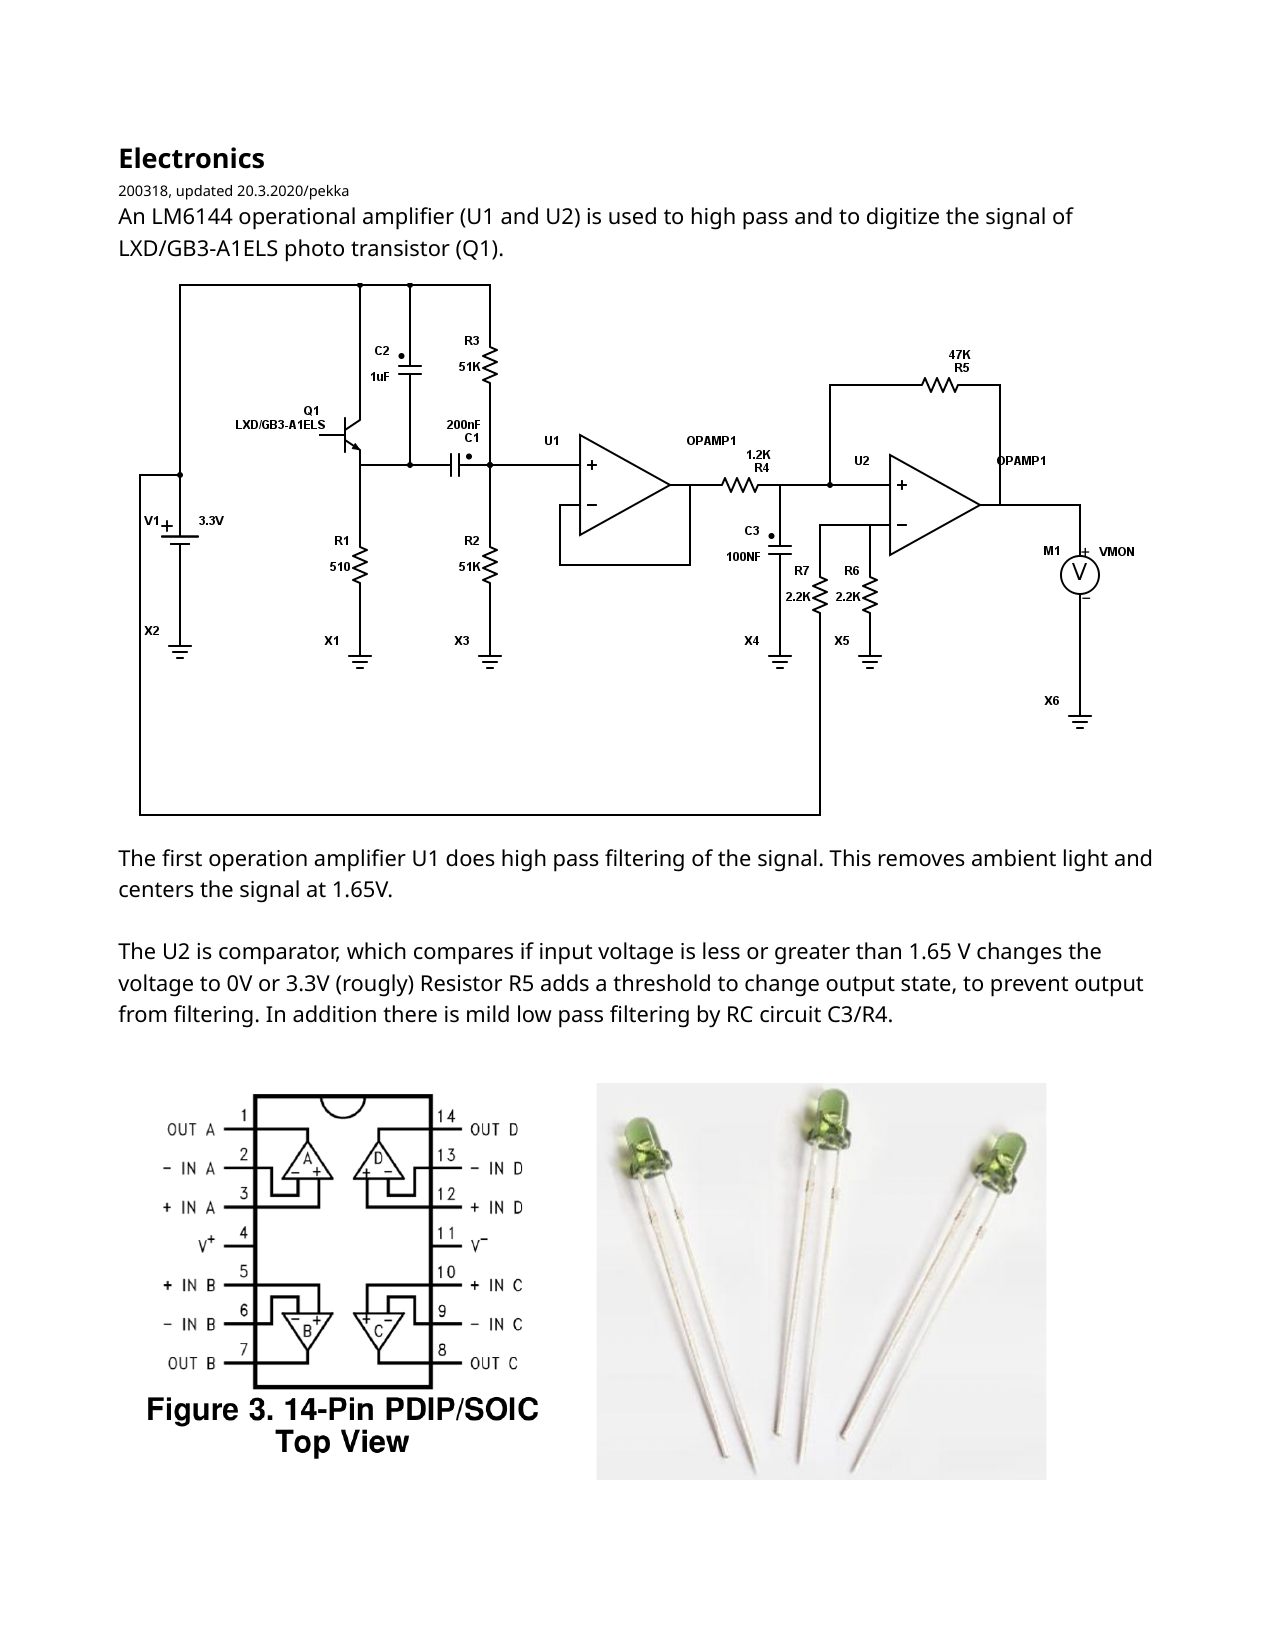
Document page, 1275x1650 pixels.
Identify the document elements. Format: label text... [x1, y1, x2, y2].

subtitle Electronics [118, 139, 1157, 176]
text The U2 is comparator, which compares if input voltage is less or greater than 1.65 V changes the voltage to 0V or 3.3V (rougly) Resistor R5 adds a threshold to change output state, to prevent output from filtering. In addition there is mild low pass filtering by RC circuit C3/R4. [118, 936, 1157, 1029]
picture [118, 263, 1157, 842]
text The first operation amplifier U1 does high pass filtering of the signal. This removes ambient light and centers the signal at 1.65V. [118, 843, 1157, 904]
picture [596, 1083, 1047, 1480]
picture [118, 1061, 569, 1480]
text An LM6144 operational amplifier (U1 and U2) is used to high pass and to digitize the signal of LXD/GB3-A1ELS photo transistor (Q1). [118, 201, 1157, 262]
text 200318, updated 20.3.2020/pekka [118, 181, 1157, 200]
